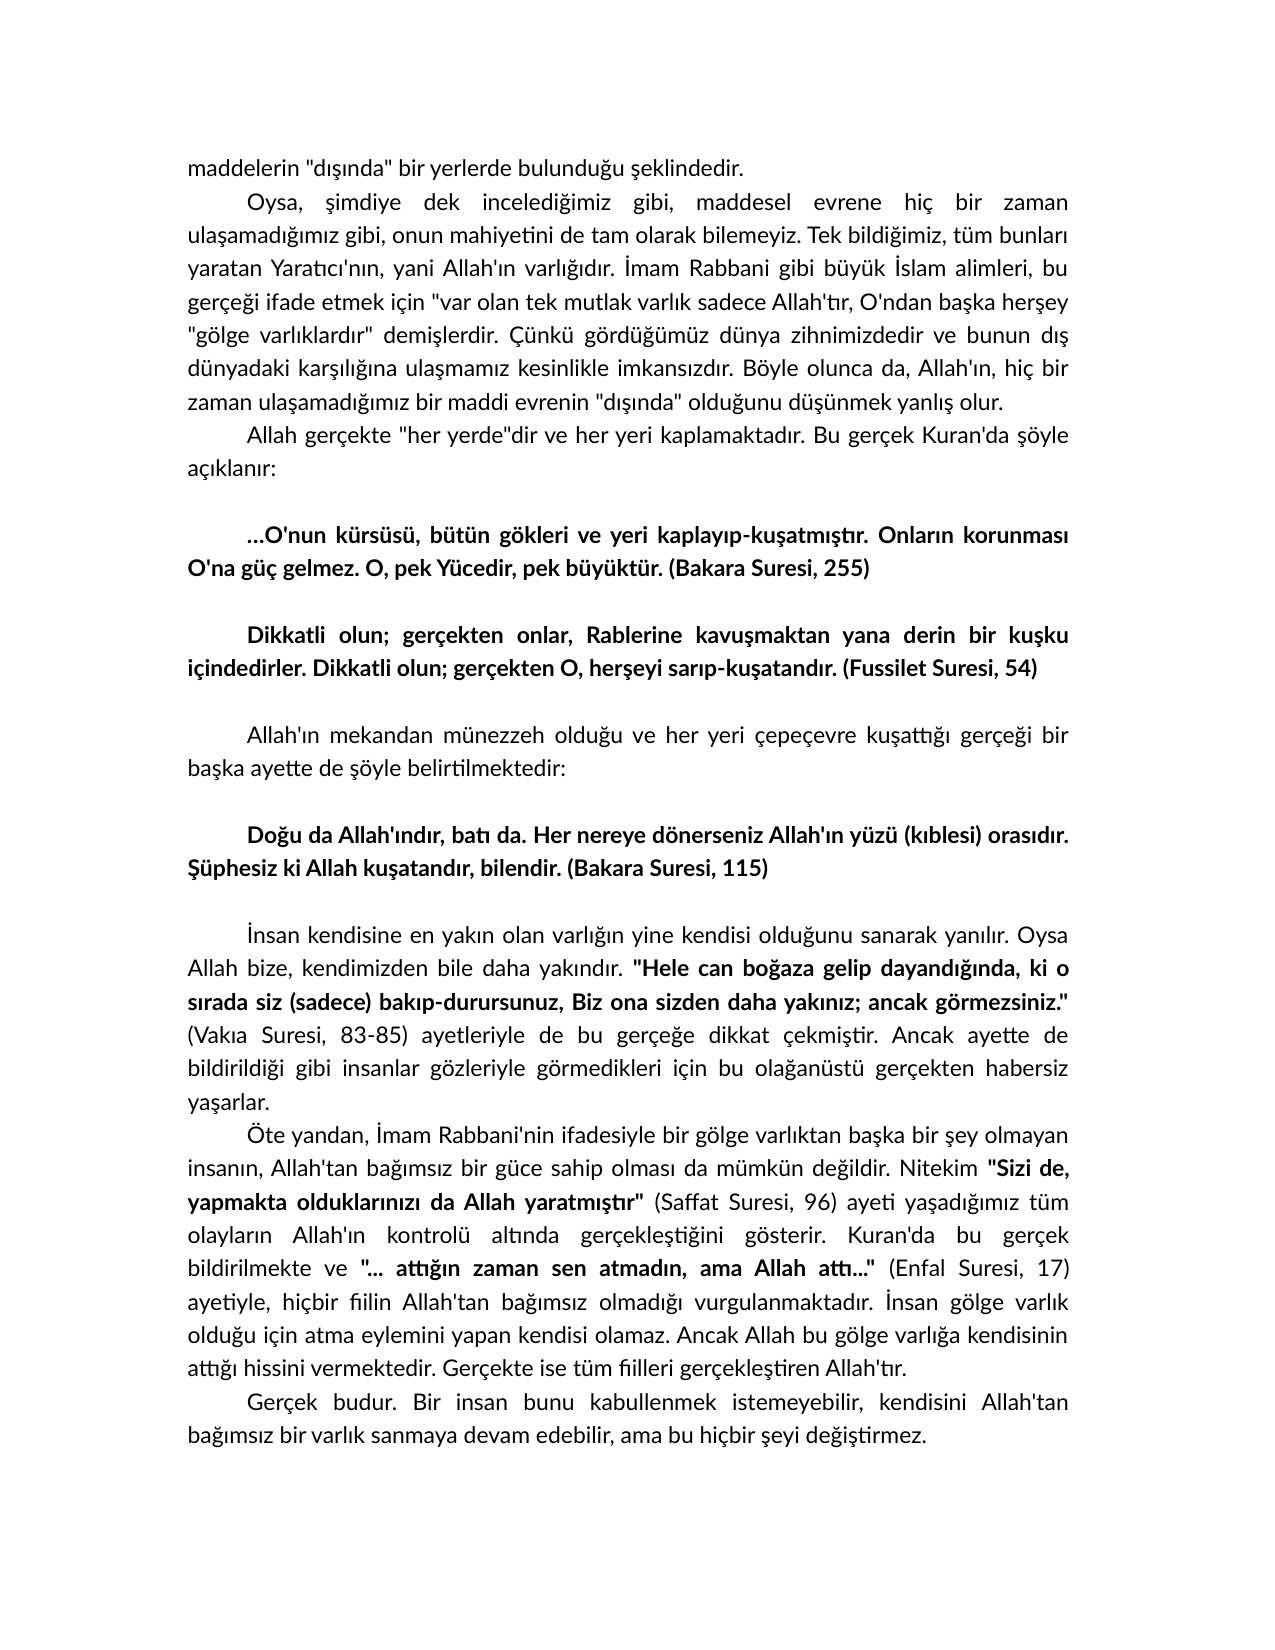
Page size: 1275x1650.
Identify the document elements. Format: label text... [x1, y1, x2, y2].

text Gerçek budur. Bir insan bunu kabullenmek istemeyebilir, kendisini Allah'tan bağımsız bir varlık sanmaya devam edebilir, ama bu hiçbir şeyi değiştirmez. [187, 1383, 1070, 1450]
text Allah gerçekte "her yerde"dir ve her yeri kaplamaktadır. Bu gerçek Kuran'da şöyle açıklanır: [187, 417, 1070, 483]
text Doğu da Allah'ındır, batı da. Her nereye dönerseniz Allah'ın yüzü (kıblesi) orasıdır. Şüphesiz ki Allah kuşatandır, bilendir. (Bakara Suresi, 115) [187, 817, 1070, 883]
text …O'nun kürsüsü, bütün gökleri ve yeri kaplayıp-kuşatmıştır. Onların korunması O'na güç gelmez. O, pek Yücedir, pek büyüktür. (Bakara Suresi, 255) [187, 517, 1070, 583]
text maddelerin "dışında" bir yerlerde bulunduğu şeklindedir. [187, 150, 1070, 183]
text İnsan kendisine en yakın olan varlığın yine kendisi olduğunu sanarak yanılır. Oysa Allah bize, kendimizden bile daha yakındır. "Hele can boğaza gelip dayandığında, ki o sırada siz (sadece) bakıp-durursunuz, Biz ona sizden daha yakınız; ancak görmezsiniz." (Vakıa Suresi, 83-85) ayetleriyle de bu gerçeğe dikkat çekmiştir. Ancak ayette de bildirildiği gibi insanlar gözleriyle görmedikleri için bu olağanüstü gerçekten habersiz yaşarlar. [187, 917, 1070, 1117]
text Oysa, şimdiye dek incelediğimiz gibi, maddesel evrene hiç bir zaman ulaşamadığımız gibi, onun mahiyetini de tam olarak bilemeyiz. Tek bildiğimiz, tüm bunları yaratan Yaratıcı'nın, yani Allah'ın varlığıdır. İmam Rabbani gibi büyük İslam alimleri, bu gerçeği ifade etmek için "var olan tek mutlak varlık sadece Allah'tır, O'ndan başka herşey "gölge varlıklardır" demişlerdir. Çünkü gördüğümüz dünya zihnimizdedir ve bunun dış dünyadaki karşılığına ulaşmamız kesinlikle imkansızdır. Böyle olunca da, Allah'ın, hiç bir zaman ulaşamadığımız bir maddi evrenin "dışında" olduğunu düşünmek yanlış olur. [187, 183, 1070, 417]
text Öte yandan, İmam Rabbani'nin ifadesiyle bir gölge varlıktan başka bir şey olmayan insanın, Allah'tan bağımsız bir güce sahip olması da mümkün değildir. Nitekim "Sizi de, yapmakta olduklarınızı da Allah yaratmıştır" (Saffat Suresi, 96) ayeti yaşadığımız tüm olayların Allah'ın kontrolü altında gerçekleştiğini gösterir. Kuran'da bu gerçek bildirilmekte ve "... attığın zaman sen atmadın, ama Allah attı..." (Enfal Suresi, 17) ayetiyle, hiçbir fiilin Allah'tan bağımsız olmadığı vurgulanmaktadır. İnsan gölge varlık olduğu için atma eylemini yapan kendisi olamaz. Ancak Allah bu gölge varlığa kendisinin attığı hissini vermektedir. Gerçekte ise tüm fiilleri gerçekleştiren Allah'tır. [187, 1117, 1070, 1383]
text Allah'ın mekandan münezzeh olduğu ve her yeri çepeçevre kuşattığı gerçeği bir başka ayette de şöyle belirtilmektedir: [187, 717, 1070, 783]
text Dikkatli olun; gerçekten onlar, Rablerine kavuşmaktan yana derin bir kuşku içindedirler. Dikkatli olun; gerçekten O, herşeyi sarıp-kuşatandır. (Fussilet Suresi, 54) [187, 617, 1070, 683]
